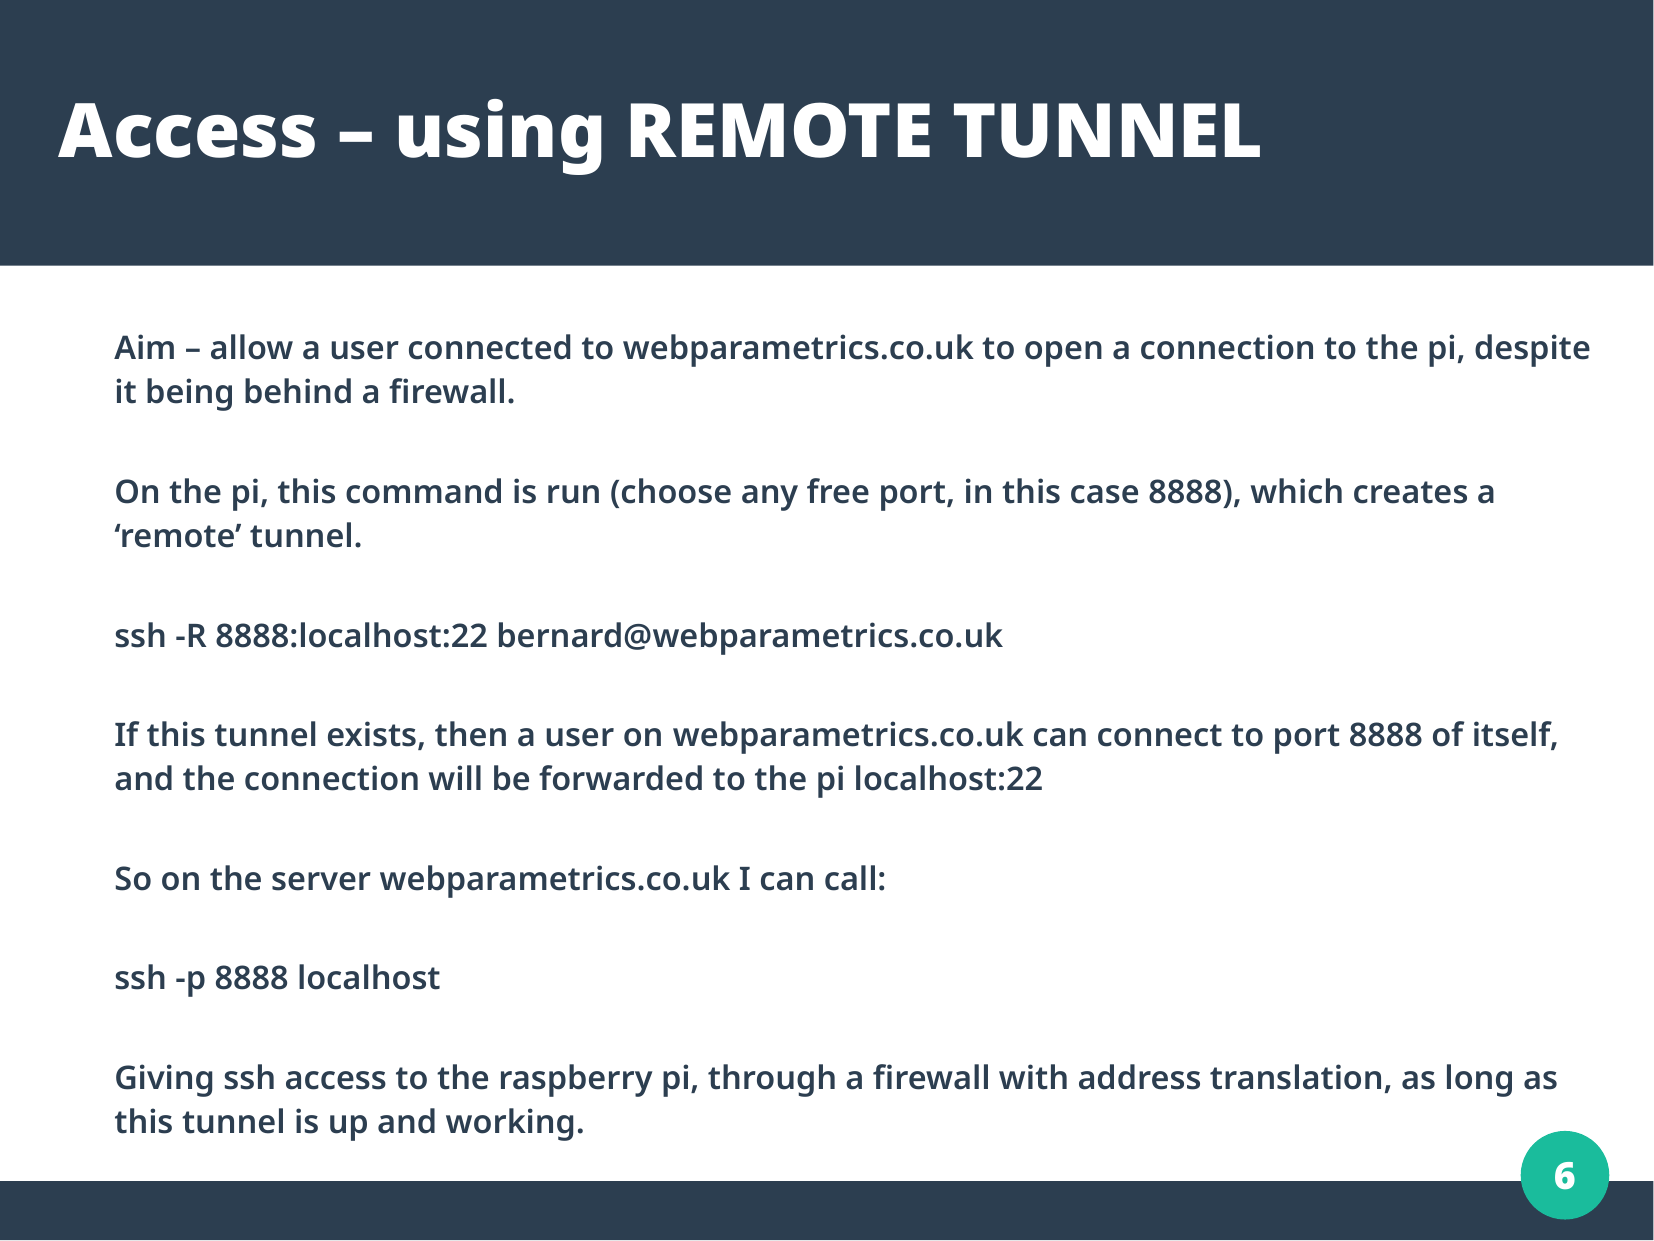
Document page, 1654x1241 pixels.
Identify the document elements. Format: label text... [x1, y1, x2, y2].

list Aim – allow a user connected to webparametrics.co.uk to open a connection to the pi, despite it being behind a firewall. On the pi, this command is run (choose any free port, in this case 8888), which creates a ‘remote’ tunnel. ssh -R 8888:localhost:22 bernard@webparametrics.co.uk If this tunnel exists, then a user on webparametrics.co.uk can connect to port 8888 of itself, and the connection will be forwarded to the pi localhost:22 So on the server webparametrics.co.uk I can call: ssh -p 8888 localhost Giving ssh access to the raspberry pi, through a firewall with address translation, as long as this tunnel is up and working. [59, 324, 1595, 1152]
title Access – using REMOTE TUNNEL [59, 49, 1595, 207]
